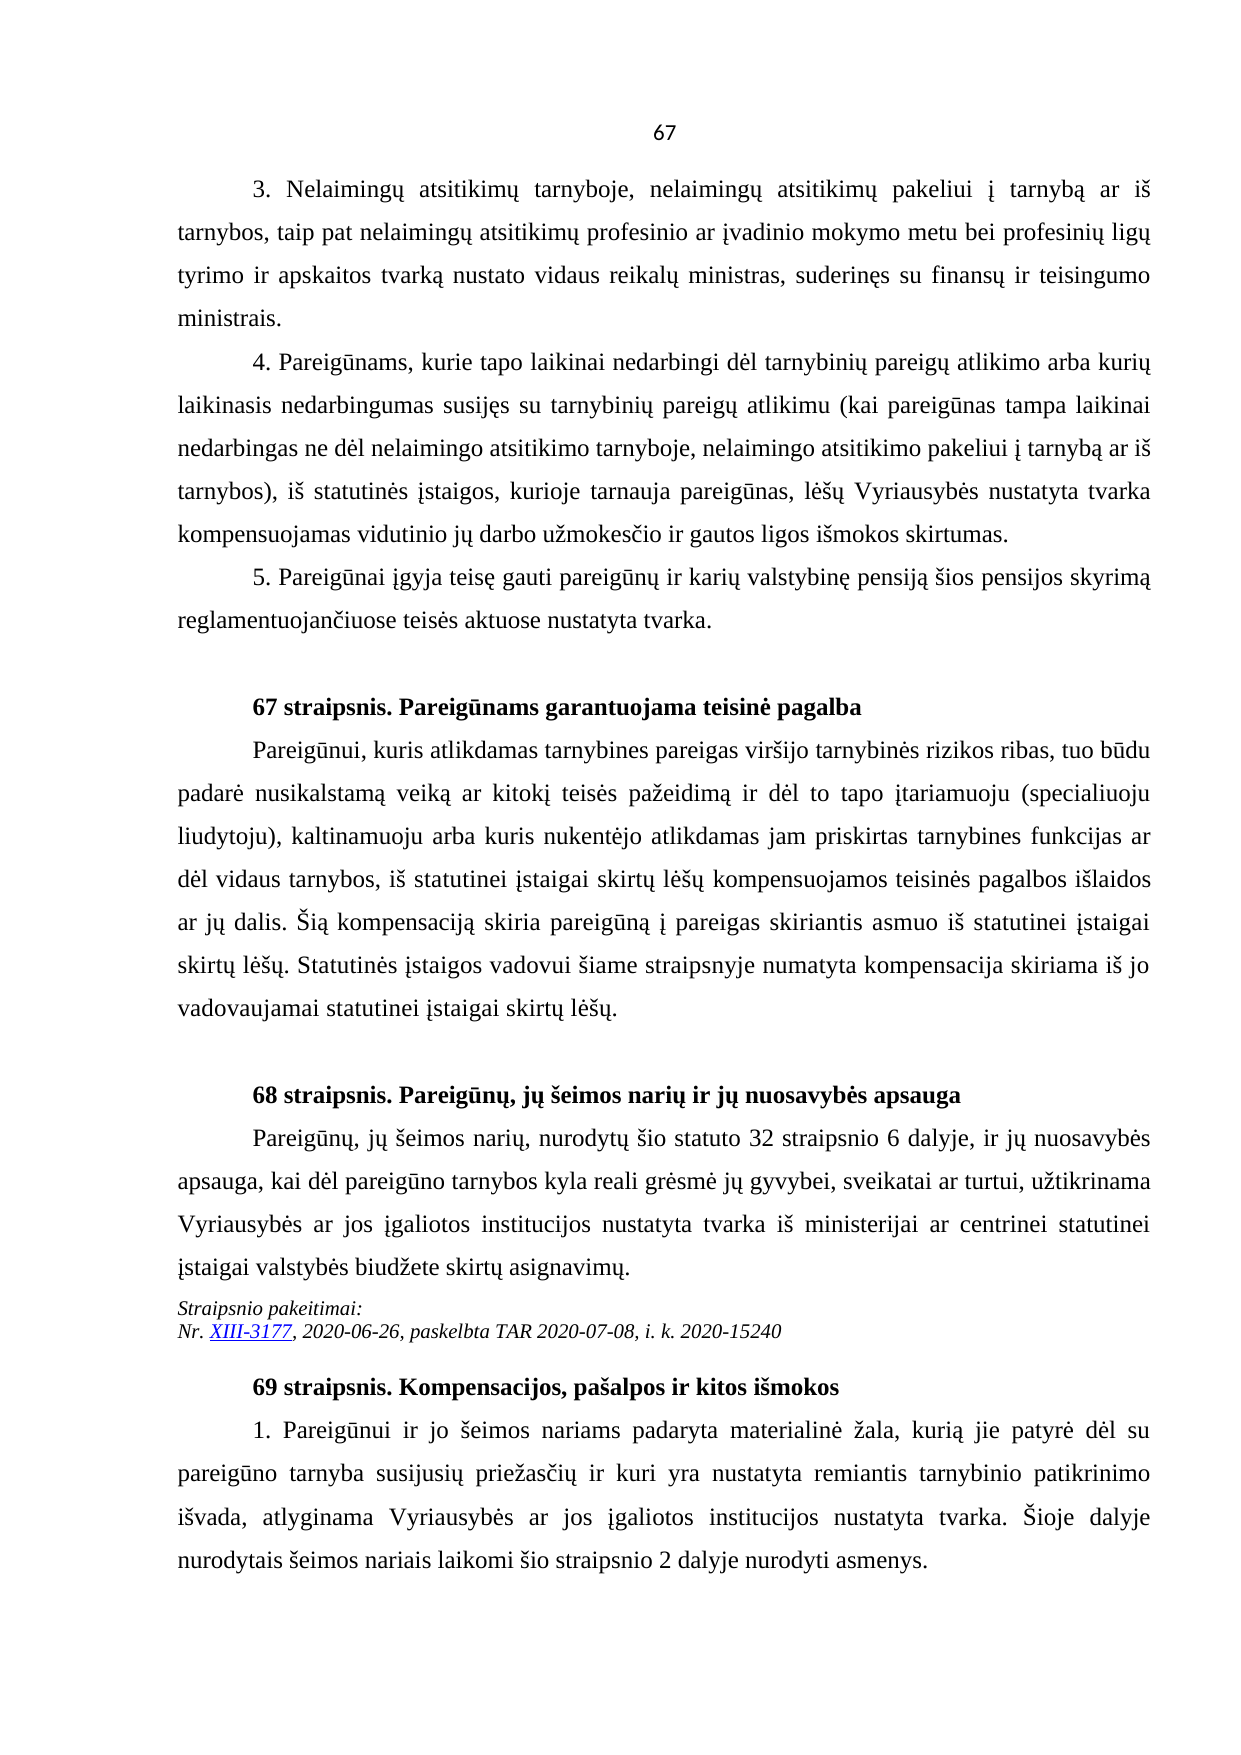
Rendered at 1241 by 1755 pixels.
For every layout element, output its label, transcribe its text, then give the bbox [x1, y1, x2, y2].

text 5. Pareigūnai įgyja teisę gauti pareigūnų ir karių valstybinę pensiją šios pensijos skyrimą reglamentuojančiuose teisės aktuose nustatyta tvarka. [177, 562, 1152, 634]
text Straipsnio pakeitimai: [177, 1295, 1152, 1319]
text 4. Pareigūnams, kurie tapo laikinai nedarbingi dėl tarnybinių pareigų atlikimo arba kurių laikinasis nedarbingumas susijęs su tarnybinių pareigų atlikimu (kai pareigūnas tampa laikinai nedarbingas ne dėl nelaimingo atsitikimo tarnyboje, nelaimingo atsitikimo pakeliui į tarnybą ar iš tarnybos), iš statutinės įstaigos, kurioje tarnauja pareigūnas, lėšų Vyriausybės nustatyta tvarka kompensuojamas vidutinio jų darbo užmokesčio ir gautos ligos išmokos skirtumas. [177, 347, 1152, 548]
text 68 straipsnis. Pareigūnų, jų šeimos narių ir jų nuosavybės apsauga [177, 1080, 1152, 1108]
text Pareigūnų, jų šeimos narių, nurodytų šio statuto 32 straipsnio 6 dalyje, ir jų nuosavybės apsauga, kai dėl pareigūno tarnybos kyla reali grėsmė jų gyvybei, sveikatai ar turtui, užtikrinama Vyriausybės ar jos įgaliotos institucijos nustatyta tvarka iš ministerijai ar centrinei statutinei įstaigai valstybės biudžete skirtų asignavimų. [177, 1123, 1152, 1281]
text 1. Pareigūnui ir jo šeimos nariams padaryta materialinė žala, kurią jie patyrė dėl su pareigūno tarnyba susijusių priežasčių ir kuri yra nustatyta remiantis tarnybinio patikrinimo išvada, atlyginama Vyriausybės ar jos įgaliotos institucijos nustatyta tvarka. Šioje dalyje nurodytais šeimos nariais laikomi šio straipsnio 2 dalyje nurodyti asmenys. [177, 1415, 1152, 1573]
text 3. Nelaimingų atsitikimų tarnyboje, nelaimingų atsitikimų pakeliui į tarnybą ar iš tarnybos, taip pat nelaimingų atsitikimų profesinio ar įvadinio mokymo metu bei profesinių ligų tyrimo ir apskaitos tvarką nustato vidaus reikalų ministras, suderinęs su finansų ir teisingumo ministrais. [177, 174, 1152, 332]
text Nr. XIII-3177, 2020-06-26, paskelbta TAR 2020-07-08, i. k. 2020-15240 [177, 1319, 1152, 1343]
text Pareigūnui, kuris atlikdamas tarnybines pareigas viršijo tarnybinės rizikos ribas, tuo būdu padarė nusikalstamą veiką ar kitokį teisės pažeidimą ir dėl to tapo įtariamuoju (specialiuoju liudytoju), kaltinamuoju arba kuris nukentėjo atlikdamas jam priskirtas tarnybines funkcijas ar dėl vidaus tarnybos, iš statutinei įstaigai skirtų lėšų kompensuojamos teisinės pagalbos išlaidos ar jų dalis. Šią kompensaciją skiria pareigūną į pareigas skiriantis asmuo iš statutinei įstaigai skirtų lėšų. Statutinės įstaigos vadovui šiame straipsnyje numatyta kompensacija skiriama iš jo vadovaujamai statutinei įstaigai skirtų lėšų. [177, 735, 1152, 1022]
text 69 straipsnis. Kompensacijos, pašalpos ir kitos išmokos [177, 1372, 1152, 1401]
text 67 straipsnis. Pareigūnams garantuojama teisinė pagalba [177, 692, 1152, 720]
